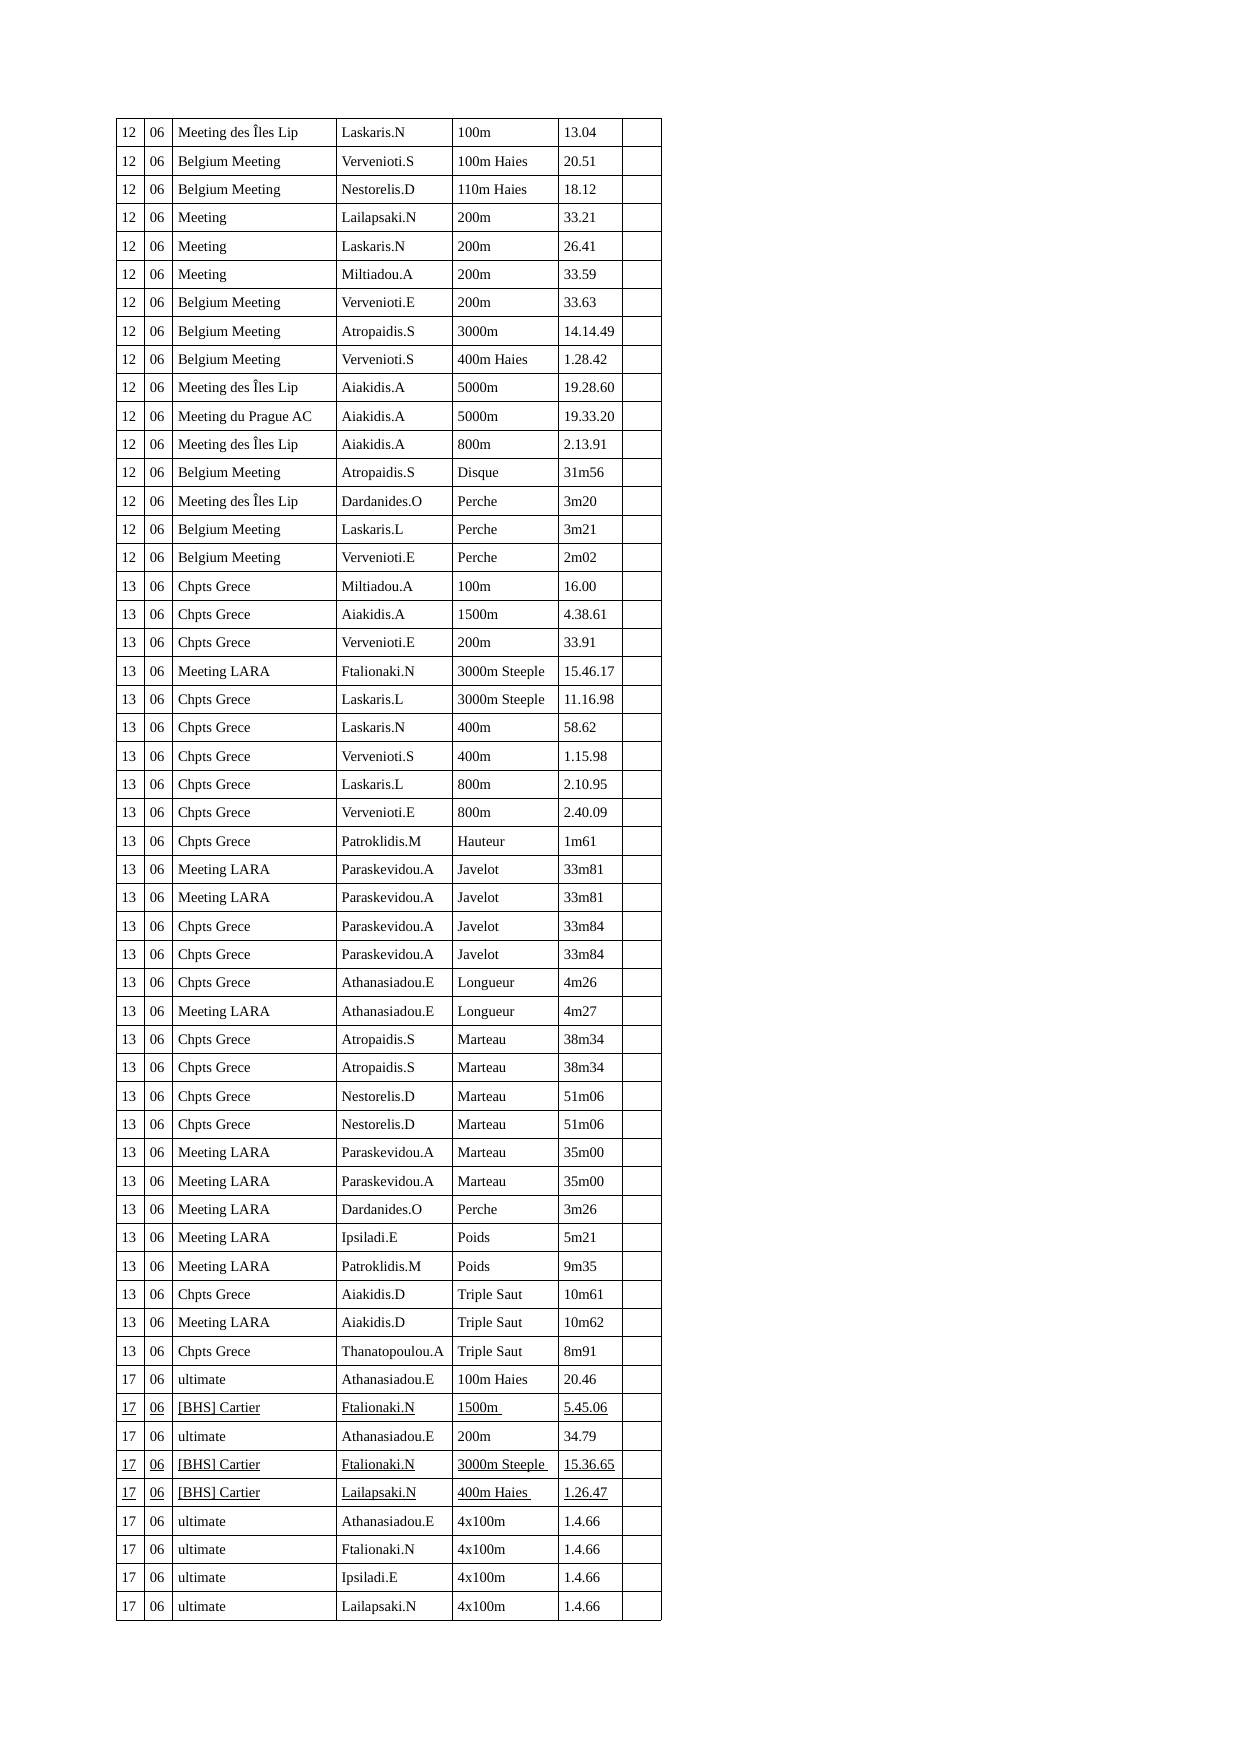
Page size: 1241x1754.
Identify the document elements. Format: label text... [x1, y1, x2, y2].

table_cell 12 [117, 289, 144, 316]
table_cell 33.91 [559, 629, 622, 656]
table_cell 17 [117, 1564, 144, 1591]
table_cell ultimate [173, 1536, 336, 1563]
table_cell 06 [145, 1422, 172, 1450]
table_cell [623, 232, 661, 260]
table_cell Meeting [173, 261, 336, 288]
table_cell [623, 856, 661, 883]
table_cell 58.62 [559, 714, 622, 741]
table_cell Chpts Grece [173, 1082, 336, 1110]
table_cell 3m20 [559, 487, 622, 515]
table_cell Longueur [453, 997, 558, 1025]
table_cell 06 [145, 969, 172, 996]
table_cell Meeting des Îles Lip [173, 119, 336, 146]
table_cell 12 [117, 119, 144, 146]
table_cell [623, 1252, 661, 1280]
table_cell Paraskevidou.A [337, 941, 452, 968]
table_cell Marteau [453, 1082, 558, 1110]
table_cell 06 [145, 204, 172, 231]
table_cell 13 [117, 1111, 144, 1138]
table_cell 35m00 [559, 1139, 622, 1166]
table_cell 12 [117, 459, 144, 486]
table_cell Aiakidis.D [337, 1309, 452, 1336]
table_cell Vervenioti.S [337, 346, 452, 373]
table_cell [623, 827, 661, 855]
table_cell 33m84 [559, 912, 622, 940]
table_cell [623, 402, 661, 430]
table_cell 13 [117, 1337, 144, 1365]
table_cell 06 [145, 487, 172, 515]
table_cell 06 [145, 289, 172, 316]
table_cell 06 [145, 856, 172, 883]
table_cell [623, 771, 661, 798]
table_cell Laskaris.N [337, 232, 452, 260]
table_cell 13 [117, 1281, 144, 1308]
table_cell [BHS] Cartier [173, 1394, 336, 1421]
table_cell Triple Saut [453, 1337, 558, 1365]
table_cell 12 [117, 232, 144, 260]
table_cell 33m84 [559, 941, 622, 968]
table_cell ultimate [173, 1422, 336, 1450]
table_cell [623, 204, 661, 231]
table_cell 1.15.98 [559, 742, 622, 770]
table_cell Miltiadou.A [337, 261, 452, 288]
table_cell 5000m [453, 374, 558, 401]
table_cell Ftalionaki.N [337, 1394, 452, 1421]
table_cell 11.16.98 [559, 686, 622, 713]
table_cell [623, 912, 661, 940]
table_cell 12 [117, 346, 144, 373]
table_cell Lailapsaki.N [337, 1479, 452, 1506]
table_cell Chpts Grece [173, 686, 336, 713]
table_cell 12 [117, 374, 144, 401]
table_cell Meeting des Îles Lip [173, 487, 336, 515]
table_cell Atropaidis.S [337, 1054, 452, 1081]
table_cell 34.79 [559, 1422, 622, 1450]
table_cell 4m26 [559, 969, 622, 996]
table_cell 06 [145, 516, 172, 543]
table_cell 06 [145, 1082, 172, 1110]
table_cell 3m21 [559, 516, 622, 543]
table_cell Dardanides.O [337, 1196, 452, 1223]
table_cell 3000m Steeple [453, 1451, 558, 1478]
table_cell 17 [117, 1394, 144, 1421]
table_cell 800m [453, 431, 558, 458]
table_cell Meeting [173, 232, 336, 260]
table_cell 10m62 [559, 1309, 622, 1336]
table_cell 1.28.42 [559, 346, 622, 373]
table_cell 13 [117, 629, 144, 656]
table_cell Chpts Grece [173, 714, 336, 741]
table_cell 2.13.91 [559, 431, 622, 458]
table_cell [623, 884, 661, 911]
table_cell 12 [117, 516, 144, 543]
table_cell Aiakidis.A [337, 374, 452, 401]
table_cell 13 [117, 1224, 144, 1251]
table_cell 06 [145, 119, 172, 146]
table_cell Chpts Grece [173, 941, 336, 968]
table_cell 13 [117, 912, 144, 940]
table_cell Dardanides.O [337, 487, 452, 515]
table_cell Paraskevidou.A [337, 1139, 452, 1166]
table_cell 1500m [453, 1394, 558, 1421]
table_cell 200m [453, 1422, 558, 1450]
table_cell 06 [145, 544, 172, 571]
table_cell 06 [145, 1224, 172, 1251]
table_cell 1m61 [559, 827, 622, 855]
table_cell 1.4.66 [559, 1507, 622, 1535]
table_cell Lailapsaki.N [337, 204, 452, 231]
table_cell Aiakidis.D [337, 1281, 452, 1308]
table_cell 800m [453, 799, 558, 826]
table_cell Athanasiadou.E [337, 1366, 452, 1393]
table_cell Marteau [453, 1167, 558, 1195]
table_cell 1.4.66 [559, 1564, 622, 1591]
table_cell 1.26.47 [559, 1479, 622, 1506]
table_cell 200m [453, 289, 558, 316]
table_cell 06 [145, 431, 172, 458]
table_cell 51m06 [559, 1082, 622, 1110]
table_cell 3000m [453, 317, 558, 345]
table_cell [623, 119, 661, 146]
table_cell Vervenioti.E [337, 629, 452, 656]
table_cell 15.46.17 [559, 657, 622, 685]
table_cell [623, 1337, 661, 1365]
table_cell [623, 657, 661, 685]
table_cell [623, 1592, 661, 1620]
table_cell 5000m [453, 402, 558, 430]
table_cell Laskaris.N [337, 119, 452, 146]
table_cell Patroklidis.M [337, 1252, 452, 1280]
table_cell Belgium Meeting [173, 516, 336, 543]
table_cell Belgium Meeting [173, 289, 336, 316]
table_cell 100m [453, 119, 558, 146]
table_cell 3m26 [559, 1196, 622, 1223]
table_cell Belgium Meeting [173, 147, 336, 175]
table_cell 06 [145, 1479, 172, 1506]
table_cell 06 [145, 1139, 172, 1166]
table_cell 13 [117, 657, 144, 685]
table_cell [623, 431, 661, 458]
table_cell Chpts Grece [173, 742, 336, 770]
table_cell 13 [117, 1167, 144, 1195]
table_cell 12 [117, 261, 144, 288]
table_cell Aiakidis.A [337, 402, 452, 430]
table_cell Ftalionaki.N [337, 657, 452, 685]
table_cell Athanasiadou.E [337, 1422, 452, 1450]
table_cell Meeting du Prague AC [173, 402, 336, 430]
table_cell 06 [145, 176, 172, 203]
table_cell Belgium Meeting [173, 317, 336, 345]
table_cell Chpts Grece [173, 601, 336, 628]
table_cell 12 [117, 402, 144, 430]
table_cell 13 [117, 827, 144, 855]
table_cell 13 [117, 799, 144, 826]
table_cell 06 [145, 1451, 172, 1478]
table_cell 06 [145, 459, 172, 486]
table_cell 06 [145, 232, 172, 260]
table_cell Ftalionaki.N [337, 1536, 452, 1563]
table_cell 06 [145, 1394, 172, 1421]
table_cell 1500m [453, 601, 558, 628]
table_cell 35m00 [559, 1167, 622, 1195]
table_cell 400m Haies [453, 346, 558, 373]
table_cell 13 [117, 1252, 144, 1280]
table_cell [623, 261, 661, 288]
table_cell Meeting LARA [173, 657, 336, 685]
table_cell 13 [117, 686, 144, 713]
table_cell Laskaris.L [337, 771, 452, 798]
table_cell Triple Saut [453, 1281, 558, 1308]
table_cell Nestorelis.D [337, 176, 452, 203]
table_cell 13 [117, 856, 144, 883]
table_cell 06 [145, 1111, 172, 1138]
table_cell 06 [145, 1536, 172, 1563]
table_cell [623, 629, 661, 656]
table_cell Laskaris.N [337, 714, 452, 741]
table_cell Laskaris.L [337, 516, 452, 543]
table_cell Paraskevidou.A [337, 912, 452, 940]
table_cell 06 [145, 402, 172, 430]
table_cell 13 [117, 1054, 144, 1081]
table_cell 800m [453, 771, 558, 798]
table_cell 2.10.95 [559, 771, 622, 798]
table_cell 13 [117, 1026, 144, 1053]
table_cell [623, 941, 661, 968]
table_cell 06 [145, 1309, 172, 1336]
table_cell [623, 1026, 661, 1053]
table_cell 06 [145, 572, 172, 600]
table_cell Ipsiladi.E [337, 1564, 452, 1591]
table_cell 06 [145, 941, 172, 968]
table_cell 13 [117, 884, 144, 911]
table_cell 06 [145, 714, 172, 741]
table_cell Paraskevidou.A [337, 1167, 452, 1195]
table_cell Marteau [453, 1026, 558, 1053]
table_cell Meeting des Îles Lip [173, 374, 336, 401]
table_cell 12 [117, 204, 144, 231]
table_cell 13 [117, 941, 144, 968]
table_cell Chpts Grece [173, 1111, 336, 1138]
table_cell Paraskevidou.A [337, 884, 452, 911]
table_cell Belgium Meeting [173, 544, 336, 571]
table_cell [623, 572, 661, 600]
table_cell 15.36.65 [559, 1451, 622, 1478]
table_cell [623, 317, 661, 345]
table_cell Meeting LARA [173, 1224, 336, 1251]
table_cell 20.51 [559, 147, 622, 175]
table_cell 13 [117, 714, 144, 741]
table_cell Disque [453, 459, 558, 486]
table_cell [623, 147, 661, 175]
table_cell Athanasiadou.E [337, 1507, 452, 1535]
table_cell 200m [453, 261, 558, 288]
table_cell [623, 1422, 661, 1450]
table_cell 06 [145, 799, 172, 826]
table_cell [623, 1054, 661, 1081]
table_cell 19.33.20 [559, 402, 622, 430]
table_cell 4x100m [453, 1507, 558, 1535]
table_cell Athanasiadou.E [337, 969, 452, 996]
table_cell Chpts Grece [173, 771, 336, 798]
table_cell Atropaidis.S [337, 1026, 452, 1053]
table_cell [BHS] Cartier [173, 1479, 336, 1506]
table_cell Meeting des Îles Lip [173, 431, 336, 458]
table_cell 17 [117, 1507, 144, 1535]
table_cell Belgium Meeting [173, 176, 336, 203]
table_cell 400m [453, 742, 558, 770]
table_cell 33m81 [559, 856, 622, 883]
table_cell 06 [145, 827, 172, 855]
table_cell Marteau [453, 1111, 558, 1138]
table_cell Javelot [453, 941, 558, 968]
table_cell 4x100m [453, 1592, 558, 1620]
table_cell Athanasiadou.E [337, 997, 452, 1025]
table_cell Meeting LARA [173, 884, 336, 911]
table_cell 06 [145, 1054, 172, 1081]
table_cell Meeting LARA [173, 997, 336, 1025]
table_cell 06 [145, 1337, 172, 1365]
table_cell 51m06 [559, 1111, 622, 1138]
table_cell [623, 1139, 661, 1166]
table_cell ultimate [173, 1507, 336, 1535]
table_cell 06 [145, 742, 172, 770]
table_cell [623, 1224, 661, 1251]
table_cell 9m35 [559, 1252, 622, 1280]
table_cell [623, 686, 661, 713]
table_cell 1.4.66 [559, 1592, 622, 1620]
table_cell Perche [453, 487, 558, 515]
table_cell 38m34 [559, 1026, 622, 1053]
table_cell Vervenioti.S [337, 147, 452, 175]
table_cell [623, 487, 661, 515]
table_cell 06 [145, 1252, 172, 1280]
table_cell [623, 601, 661, 628]
table_cell 33m81 [559, 884, 622, 911]
table_cell 400m [453, 714, 558, 741]
table_cell 17 [117, 1536, 144, 1563]
table_cell 19.28.60 [559, 374, 622, 401]
table_cell Meeting LARA [173, 1139, 336, 1166]
table_cell 06 [145, 1281, 172, 1308]
table_cell 06 [145, 1507, 172, 1535]
table_cell Vervenioti.E [337, 289, 452, 316]
table_cell Meeting LARA [173, 1252, 336, 1280]
table_cell 13 [117, 997, 144, 1025]
table_cell [623, 799, 661, 826]
table_cell [623, 1111, 661, 1138]
table_cell [623, 1309, 661, 1336]
table_cell [623, 1536, 661, 1563]
table_cell 4.38.61 [559, 601, 622, 628]
table_cell 06 [145, 997, 172, 1025]
table_cell 200m [453, 204, 558, 231]
table_cell Nestorelis.D [337, 1082, 452, 1110]
table_cell 06 [145, 1196, 172, 1223]
table_cell 110m Haies [453, 176, 558, 203]
table_cell 13 [117, 572, 144, 600]
table_cell 06 [145, 1026, 172, 1053]
table_cell 14.14.49 [559, 317, 622, 345]
table_cell 10m61 [559, 1281, 622, 1308]
table_cell 100m [453, 572, 558, 600]
table_cell 17 [117, 1451, 144, 1478]
table_cell Triple Saut [453, 1309, 558, 1336]
table_cell 13 [117, 601, 144, 628]
table_cell 12 [117, 317, 144, 345]
table_cell 13.04 [559, 119, 622, 146]
table_cell Meeting LARA [173, 1167, 336, 1195]
table_cell Vervenioti.E [337, 799, 452, 826]
table_cell Ipsiladi.E [337, 1224, 452, 1251]
table_cell [623, 374, 661, 401]
table_cell Aiakidis.A [337, 601, 452, 628]
table_cell 06 [145, 1366, 172, 1393]
table_cell Marteau [453, 1054, 558, 1081]
table_cell 100m Haies [453, 147, 558, 175]
table_cell Meeting LARA [173, 1309, 336, 1336]
table_cell Longueur [453, 969, 558, 996]
table_cell 3000m Steeple [453, 657, 558, 685]
table_cell 06 [145, 1592, 172, 1620]
table_cell 06 [145, 912, 172, 940]
table_cell Nestorelis.D [337, 1111, 452, 1138]
table_cell 4x100m [453, 1536, 558, 1563]
table_cell 06 [145, 771, 172, 798]
table_cell Lailapsaki.N [337, 1592, 452, 1620]
table_cell 06 [145, 629, 172, 656]
table_cell 17 [117, 1366, 144, 1393]
table_cell 13 [117, 1082, 144, 1110]
table_cell Atropaidis.S [337, 317, 452, 345]
table_cell Thanatopoulou.A [337, 1337, 452, 1365]
table_cell 06 [145, 686, 172, 713]
table_cell Chpts Grece [173, 1337, 336, 1365]
table_cell Chpts Grece [173, 1026, 336, 1053]
table_cell 06 [145, 374, 172, 401]
table_cell Vervenioti.E [337, 544, 452, 571]
table_cell 16.00 [559, 572, 622, 600]
table_cell [623, 459, 661, 486]
table_cell Poids [453, 1252, 558, 1280]
table_cell [623, 1507, 661, 1535]
table_cell [623, 176, 661, 203]
table_cell 18.12 [559, 176, 622, 203]
table_cell 5.45.06 [559, 1394, 622, 1421]
table_cell Javelot [453, 884, 558, 911]
table_cell ultimate [173, 1366, 336, 1393]
table_cell [623, 1167, 661, 1195]
table_cell 13 [117, 1196, 144, 1223]
table_cell 26.41 [559, 232, 622, 260]
table_cell 13 [117, 771, 144, 798]
table_cell Aiakidis.A [337, 431, 452, 458]
table_cell 13 [117, 1139, 144, 1166]
table_cell Patroklidis.M [337, 827, 452, 855]
table_cell 4x100m [453, 1564, 558, 1591]
table_cell 200m [453, 629, 558, 656]
table_cell 33.59 [559, 261, 622, 288]
table_cell Perche [453, 544, 558, 571]
table_cell [623, 516, 661, 543]
table_cell ultimate [173, 1592, 336, 1620]
table_cell 06 [145, 601, 172, 628]
table_cell Marteau [453, 1139, 558, 1166]
table_cell 13 [117, 969, 144, 996]
table_cell Perche [453, 516, 558, 543]
table_cell Hauteur [453, 827, 558, 855]
table_cell Chpts Grece [173, 969, 336, 996]
table_cell 33.21 [559, 204, 622, 231]
table_cell Miltiadou.A [337, 572, 452, 600]
table_cell [623, 1281, 661, 1308]
table_cell 13 [117, 1309, 144, 1336]
table_cell 06 [145, 1167, 172, 1195]
table_cell 200m [453, 232, 558, 260]
table_cell Perche [453, 1196, 558, 1223]
table_cell [623, 1564, 661, 1591]
table_cell [623, 969, 661, 996]
table_cell [623, 1366, 661, 1393]
table_cell Javelot [453, 912, 558, 940]
table_cell 06 [145, 317, 172, 345]
table_cell 1.4.66 [559, 1536, 622, 1563]
table_cell [623, 997, 661, 1025]
table_cell 06 [145, 346, 172, 373]
table_cell Chpts Grece [173, 629, 336, 656]
table_cell 13 [117, 742, 144, 770]
table_cell [623, 544, 661, 571]
table_cell Chpts Grece [173, 572, 336, 600]
table_cell 12 [117, 176, 144, 203]
table_cell 20.46 [559, 1366, 622, 1393]
table_cell Laskaris.L [337, 686, 452, 713]
table_cell 12 [117, 487, 144, 515]
table_cell 06 [145, 884, 172, 911]
table_cell 17 [117, 1592, 144, 1620]
table_cell Vervenioti.S [337, 742, 452, 770]
table_cell 06 [145, 1564, 172, 1591]
table_cell Belgium Meeting [173, 459, 336, 486]
table_cell 17 [117, 1422, 144, 1450]
table_cell 400m Haies [453, 1479, 558, 1506]
table_cell [623, 1394, 661, 1421]
table_cell [623, 1082, 661, 1110]
table_cell 2m02 [559, 544, 622, 571]
table_cell Chpts Grece [173, 1281, 336, 1308]
table_cell [623, 1451, 661, 1478]
table_cell Javelot [453, 856, 558, 883]
table_cell 12 [117, 544, 144, 571]
table_cell 31m56 [559, 459, 622, 486]
table_cell 4m27 [559, 997, 622, 1025]
table_cell [623, 714, 661, 741]
table_cell 38m34 [559, 1054, 622, 1081]
table_cell [623, 1196, 661, 1223]
table_cell Chpts Grece [173, 827, 336, 855]
table_cell Chpts Grece [173, 799, 336, 826]
table_cell 2.40.09 [559, 799, 622, 826]
table_cell 12 [117, 147, 144, 175]
table_cell Chpts Grece [173, 1054, 336, 1081]
table_cell Poids [453, 1224, 558, 1251]
table_cell Meeting LARA [173, 856, 336, 883]
table_cell 100m Haies [453, 1366, 558, 1393]
table_cell [BHS] Cartier [173, 1451, 336, 1478]
table_cell Paraskevidou.A [337, 856, 452, 883]
table_cell 33.63 [559, 289, 622, 316]
table_cell 06 [145, 261, 172, 288]
table_cell 3000m Steeple [453, 686, 558, 713]
table_cell Atropaidis.S [337, 459, 452, 486]
table_cell Belgium Meeting [173, 346, 336, 373]
table_cell 06 [145, 657, 172, 685]
table_cell Ftalionaki.N [337, 1451, 452, 1478]
table_cell ultimate [173, 1564, 336, 1591]
table_cell 8m91 [559, 1337, 622, 1365]
table_cell Chpts Grece [173, 912, 336, 940]
table_cell 12 [117, 431, 144, 458]
table_cell [623, 289, 661, 316]
table_cell [623, 346, 661, 373]
table_cell 17 [117, 1479, 144, 1506]
table_cell 5m21 [559, 1224, 622, 1251]
table_cell Meeting [173, 204, 336, 231]
table_cell [623, 1479, 661, 1506]
table_cell [623, 742, 661, 770]
table_cell 06 [145, 147, 172, 175]
table_cell Meeting LARA [173, 1196, 336, 1223]
